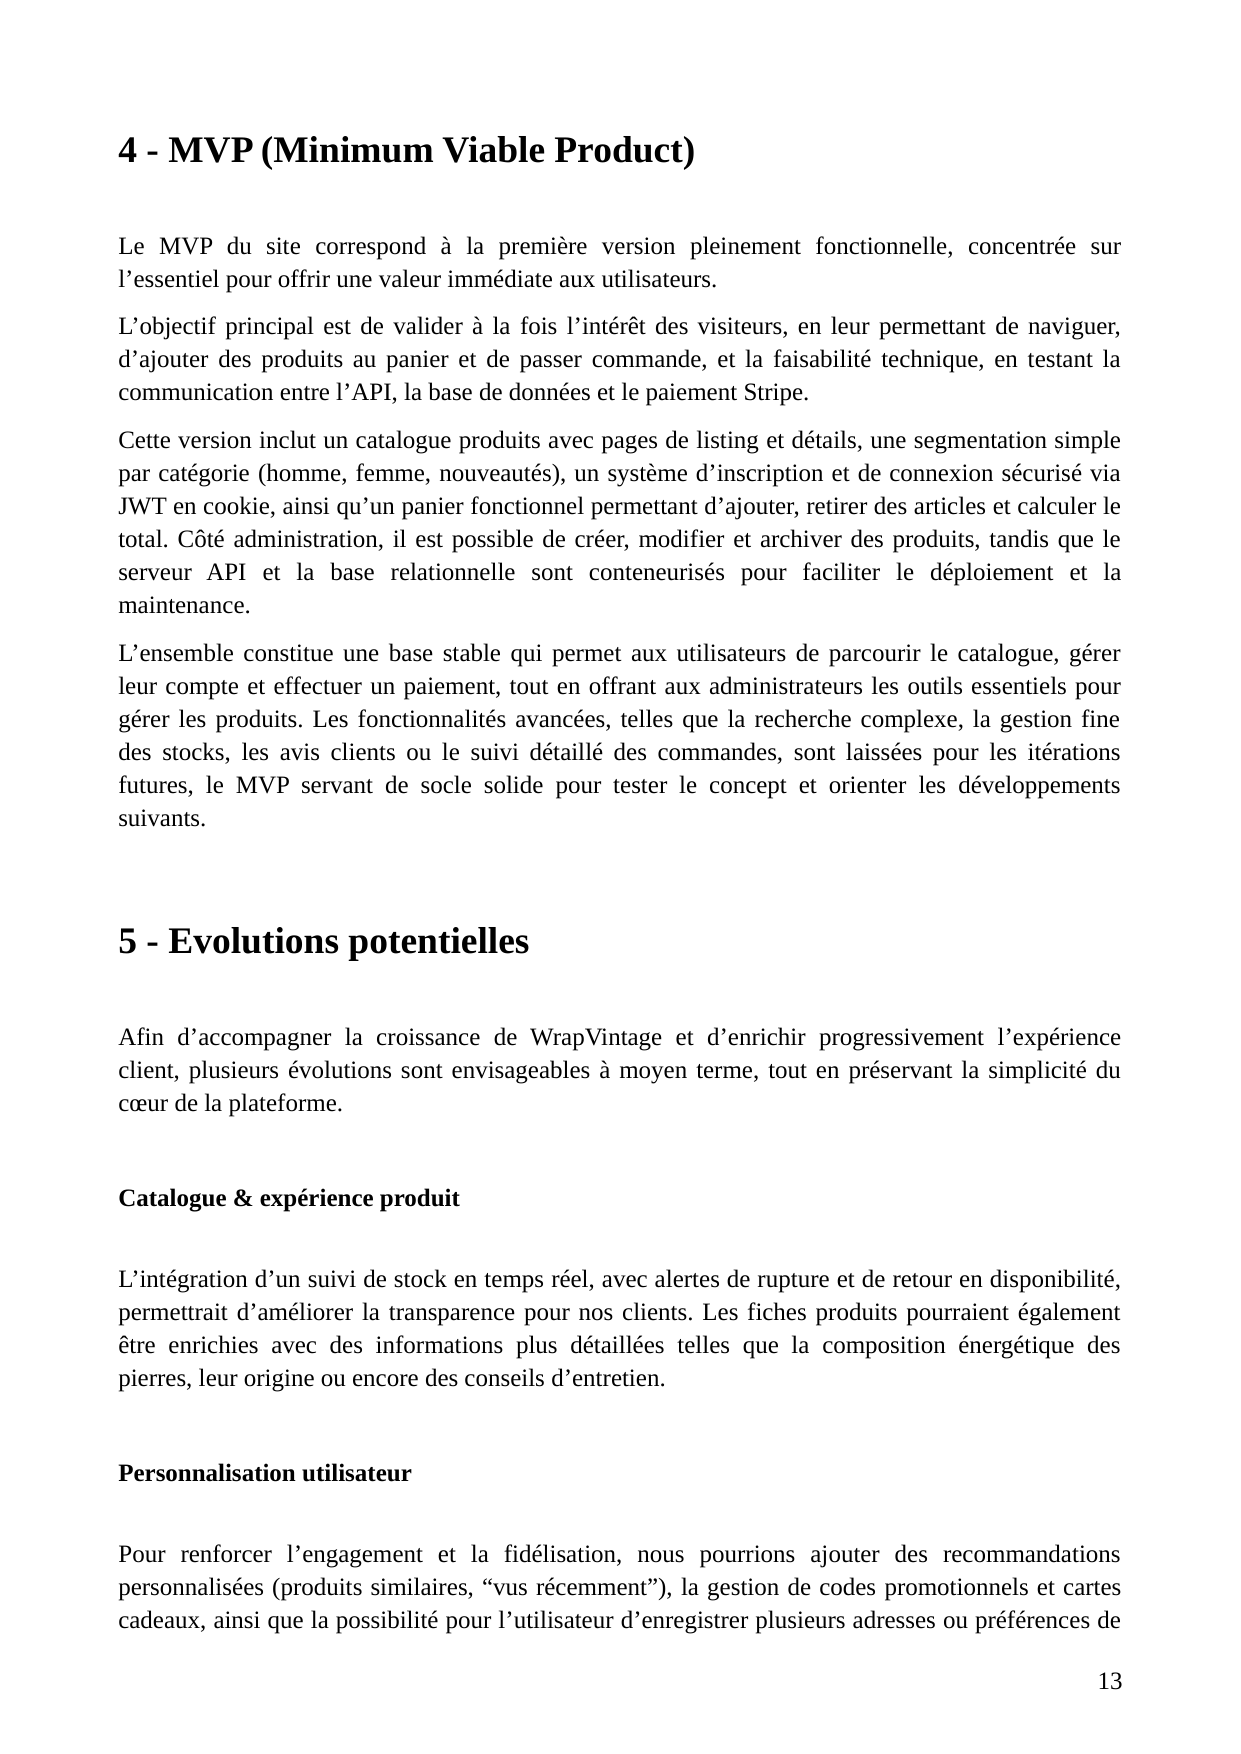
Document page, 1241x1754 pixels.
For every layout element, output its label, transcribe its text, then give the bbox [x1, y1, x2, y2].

text L’objectif principal est de valider à la fois l’intérêt des visiteurs, en leur permettant de naviguer, d’ajouter des produits au panier et de passer commande, et la faisabilité technique, en testant la communication entre l’API, la base de données et le paiement Stripe. [118, 311, 1122, 406]
text Catalogue & expérience produit [118, 1183, 1122, 1212]
text L’intégration d’un suivi de stock en temps réel, avec alertes de rupture et de retour en disponibilité, permettrait d’améliorer la transparence pour nos clients. Les fiches produits pourraient également être enrichies avec des informations plus détaillées telles que la composition énergétique des pierres, leur origine ou encore des conseils d’entretien. [118, 1231, 1122, 1392]
text Cette version inclut un catalogue produits avec pages de listing et détails, une segmentation simple par catégorie (homme, femme, nouveautés), un système d’inscription et de connexion sécurisé via JWT en cookie, ainsi qu’un panier fonctionnel permettant d’ajouter, retirer des articles et calculer le total. Côté administration, il est possible de créer, modifier et archiver des produits, tandis que le serveur API et la base relationnelle sont conteneurisés pour faciliter le déploiement et la maintenance. [118, 425, 1122, 619]
text L’ensemble constitue une base stable qui permet aux utilisateurs de parcourir le catalogue, gérer leur compte et effectuer un paiement, tout en offrant aux administrateurs les outils essentiels pour gérer les produits. Les fonctionnalités avancées, telles que la recherche complexe, la gestion fine des stocks, les avis clients ou le suivi détaillé des commandes, sont laissées pour les itérations futures, le MVP servant de socle solide pour tester le concept et orienter les développements suivants. [118, 638, 1122, 832]
text Pour renforcer l’engagement et la fidélisation, nous pourrions ajouter des recommandations personnalisées (produits similaires, “vus récemment”), la gestion de codes promotionnels et cartes cadeaux, ainsi que la possibilité pour l’utilisateur d’enregistrer plusieurs adresses ou préférences de [118, 1506, 1122, 1634]
text Personnalisation utilisateur [118, 1458, 1122, 1487]
text Le MVP du site correspond à la première version pleinement fonctionnelle, concentrée sur l’essentiel pour offrir une valeur immédiate aux utilisateurs. [118, 231, 1122, 292]
subtitle 5 - Evolutions potentielles [118, 919, 1122, 962]
subtitle 4 - MVP (Minimum Viable Product) [118, 127, 1122, 171]
text Afin d’accompagner la croissance de WrapVintage et d’enrichir progressivement l’expérience client, plusieurs évolutions sont envisageables à moyen terme, tout en préservant la simplicité du cœur de la plateforme. [118, 1022, 1122, 1117]
